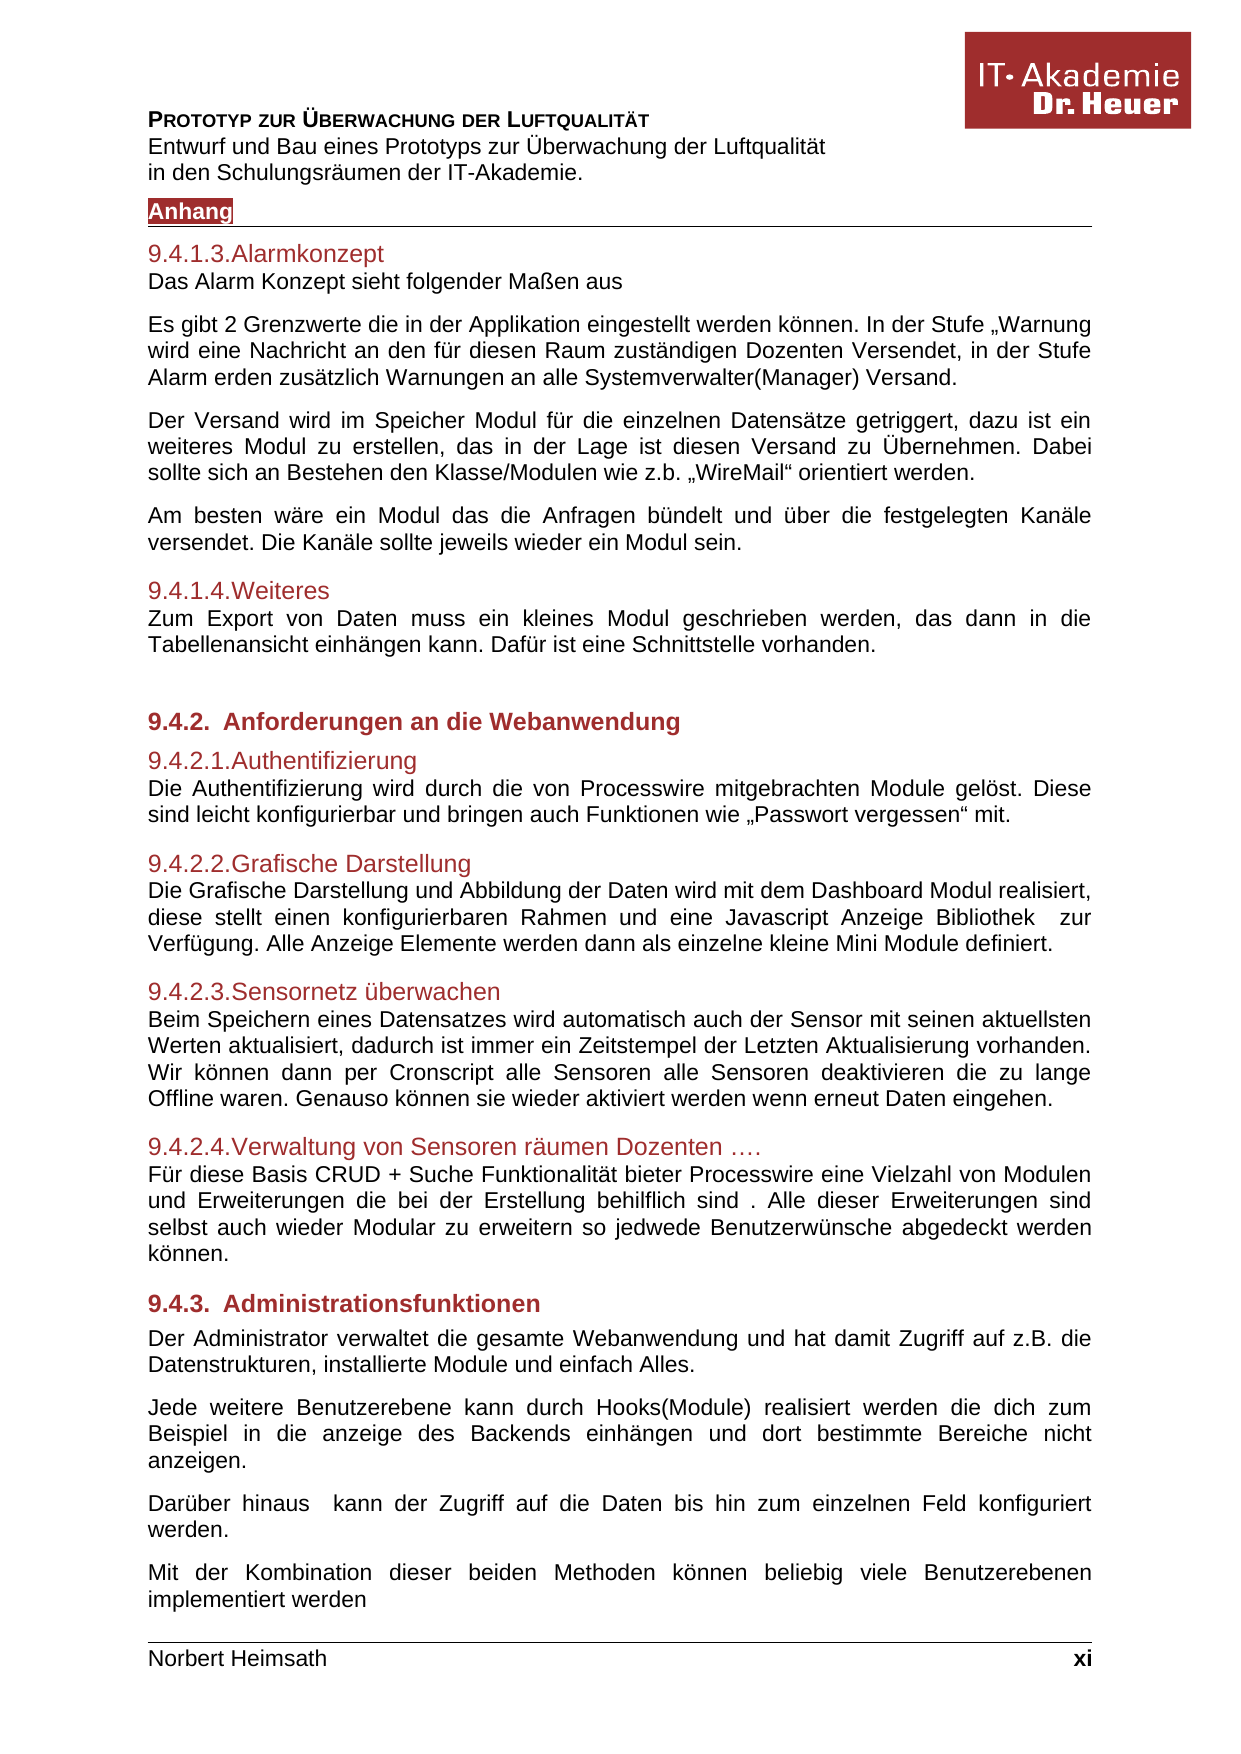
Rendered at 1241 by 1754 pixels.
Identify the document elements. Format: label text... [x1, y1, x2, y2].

subtitle Verwaltung von Sensoren räumen Dozenten …. [148, 1132, 1092, 1161]
text Die Authentifizierung wird durch die von Processwire mitgebrachten Module gelöst. Diese sind leicht konfigurierbar und bringen auch Funktionen wie „Passwort vergessen“ mit. [148, 775, 1092, 828]
text Zum Export von Daten muss ein kleines Modul geschrieben werden, das dann in die Tabellenansicht einhängen kann. Dafür ist eine Schnittstelle vorhanden. [148, 605, 1092, 657]
text Der Administrator verwaltet die gesamte Webanwendung und hat damit Zugriff auf z.B. die Datenstrukturen, installierte Module und einfach Alles. [148, 1325, 1092, 1377]
subtitle Weiteres [148, 576, 1092, 605]
text Die Grafische Darstellung und Abbildung der Daten wird mit dem Dashboard Modul realisiert, diese stellt einen konfigurierbaren Rahmen und eine Javascript Anzeige Bibliothek zur Verfügung. Alle Anzeige Elemente werden dann als einzelne kleine Mini Module definiert. [148, 877, 1092, 956]
text Das Alarm Konzept sieht folgender Maßen aus [148, 268, 1092, 294]
text Es gibt 2 Grenzwerte die in der Applikation eingestellt werden können. In der Stufe „Warnung wird eine Nachricht an den für diesen Raum zuständigen Dozenten Versendet, in der Stufe Alarm erden zusätzlich Warnungen an alle Systemverwalter(Manager) Versand. [148, 311, 1092, 390]
text Beim Speichern eines Datensatzes wird automatisch auch der Sensor mit seinen aktuellsten Werten aktualisiert, dadurch ist immer ein Zeitstempel der Letzten Aktualisierung vorhanden. Wir können dann per Cronscript alle Sensoren alle Sensoren deaktivieren die zu lange Offline waren. Genauso können sie wieder aktiviert werden wenn erneut Daten eingehen. [148, 1006, 1092, 1111]
subtitle Grafische Darstellung [148, 848, 1092, 877]
subtitle Alarmkonzept [148, 239, 1092, 268]
text Der Versand wird im Speicher Modul für die einzelnen Datensätze getriggert, dazu ist ein weiteres Modul zu erstellen, das in der Lage ist diesen Versand zu Übernehmen. Dabei sollte sich an Bestehen den Klasse/Modulen wie z.b. „WireMail“ orientiert werden. [148, 407, 1092, 486]
subtitle Authentifizierung [148, 746, 1092, 775]
subtitle Administrationsfunktionen [148, 1289, 1092, 1318]
text Darüber hinaus kann der Zugriff auf die Daten bis hin zum einzelnen Feld konfiguriert werden. [148, 1490, 1092, 1542]
subtitle Anforderungen an die Webanwendung [148, 707, 1092, 736]
text Am besten wäre ein Modul das die Anfragen bündelt und über die festgelegten Kanäle versendet. Die Kanäle sollte jeweils wieder ein Modul sein. [148, 502, 1092, 555]
text Jede weitere Benutzerebene kann durch Hooks(Module) realisiert werden die dich zum Beispiel in die anzeige des Backends einhängen und dort bestimmte Bereiche nicht anzeigen. [148, 1394, 1092, 1473]
subtitle Sensornetz überwachen [148, 977, 1092, 1006]
text Für diese Basis CRUD + Suche Funktionalität bieter Processwire eine Vielzahl von Modulen und Erweiterungen die bei der Erstellung behilflich sind . Alle dieser Erweiterungen sind selbst auch wieder Modular zu erweitern so jedwede Benutzerwünsche abgedeckt werden können. [148, 1161, 1092, 1266]
text Mit der Kombination dieser beiden Methoden können beliebig viele Benutzerebenen implementiert werden [148, 1559, 1092, 1612]
